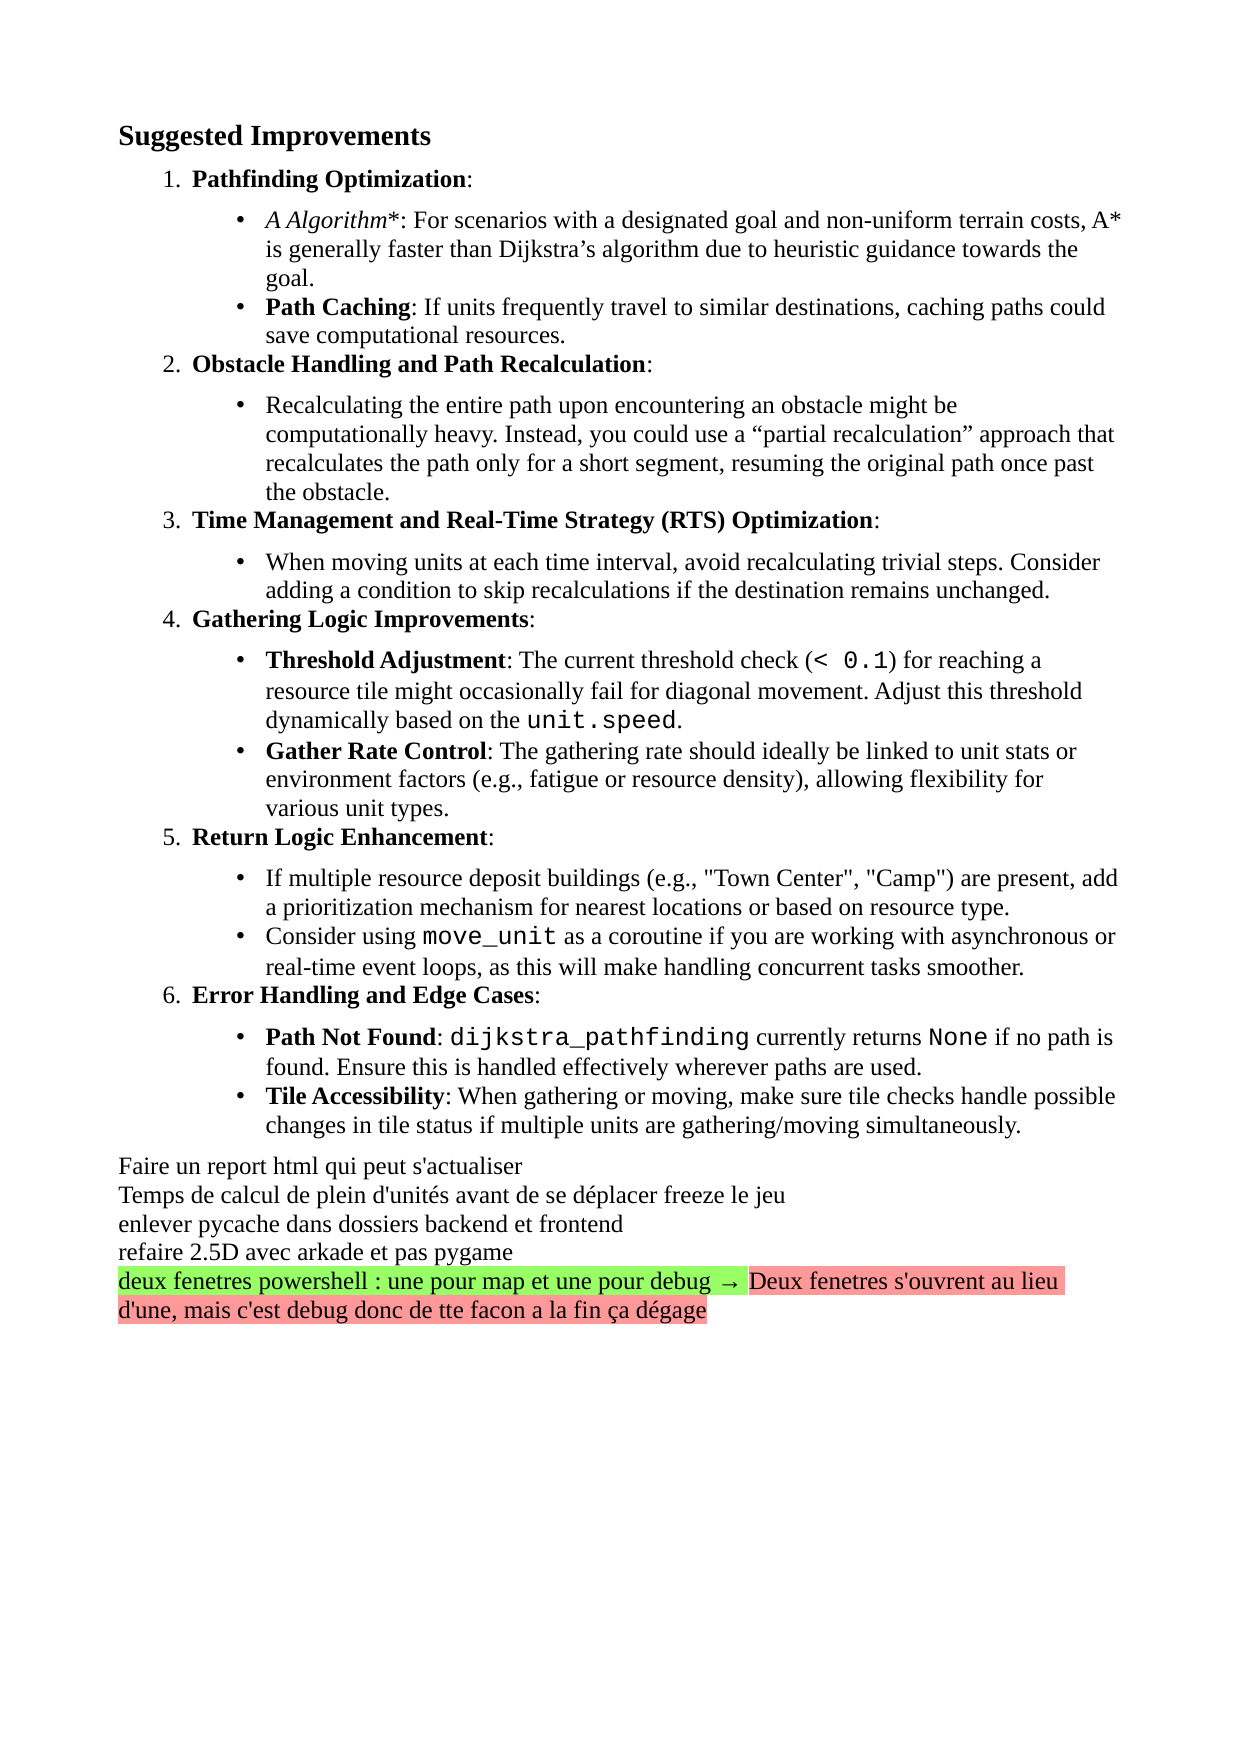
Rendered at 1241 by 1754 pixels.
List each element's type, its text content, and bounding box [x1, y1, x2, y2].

text Temps de calcul de plein d'unités avant de se déplacer freeze le jeu [118, 1180, 1122, 1209]
list Gathering Logic Improvements: [162, 604, 1122, 633]
list If multiple resource deposit buildings (e.g., "Town Center", "Camp") are present, add a prioritization mechanism for nearest locations or based on resource type. [236, 863, 1122, 921]
list A Algorithm*: For scenarios with a designated goal and non-uniform terrain costs, A* is generally faster than Dijkstra’s algorithm due to heuristic guidance towards the goal. [236, 205, 1122, 292]
text refaire 2.5D avec arkade et pas pygame [118, 1237, 1122, 1266]
subtitle Suggested Improvements [118, 118, 1122, 152]
list Recalculating the entire path upon encountering an obstacle might be computationally heavy. Instead, you could use a “partial recalculation” approach that recalculates the path only for a short segment, resuming the original path once past the obstacle. [236, 390, 1122, 505]
list Time Management and Real-Time Strategy (RTS) Optimization: [162, 505, 1122, 534]
list Tile Accessibility: When gathering or moving, make sure tile checks handle possible changes in tile status if multiple units are gathering/moving simultaneously. [236, 1081, 1122, 1139]
list Error Handling and Edge Cases: [162, 980, 1122, 1009]
list Pathfinding Optimization: [162, 164, 1122, 193]
text Faire un report html qui peut s'actualiser [118, 1151, 1122, 1180]
list Consider using move_unit as a coroutine if you are working with asynchronous or real-time event loops, as this will make handling concurrent tasks smoother. [236, 921, 1122, 980]
list Path Caching: If units frequently travel to similar destinations, caching paths could save computational resources. [236, 292, 1122, 349]
list Gather Rate Control: The gathering rate should ideally be linked to unit stats or environment factors (e.g., fatigue or resource density), allowing flexibility for various unit types. [236, 736, 1122, 822]
text deux fenetres powershell : une pour map et une pour debug → Deux fenetres s'ouvrent au lieu d'une, mais c'est debug donc de tte facon a la fin ça dégage [118, 1266, 1122, 1324]
list Return Logic Enhancement: [162, 822, 1122, 851]
list Threshold Adjustment: The current threshold check (< 0.1) for reaching a resource tile might occasionally fail for diagonal movement. Adjust this threshold dynamically based on the unit.speed. [236, 645, 1122, 736]
list Obstacle Handling and Path Recalculation: [162, 349, 1122, 378]
text enlever pycache dans dossiers backend et frontend [118, 1209, 1122, 1237]
list Path Not Found: dijkstra_pathfinding currently returns None if no path is found. Ensure this is handled effectively wherever paths are used. [236, 1022, 1122, 1081]
list When moving units at each time interval, avoid recalculating trivial steps. Consider adding a condition to skip recalculations if the destination remains unchanged. [236, 547, 1122, 604]
